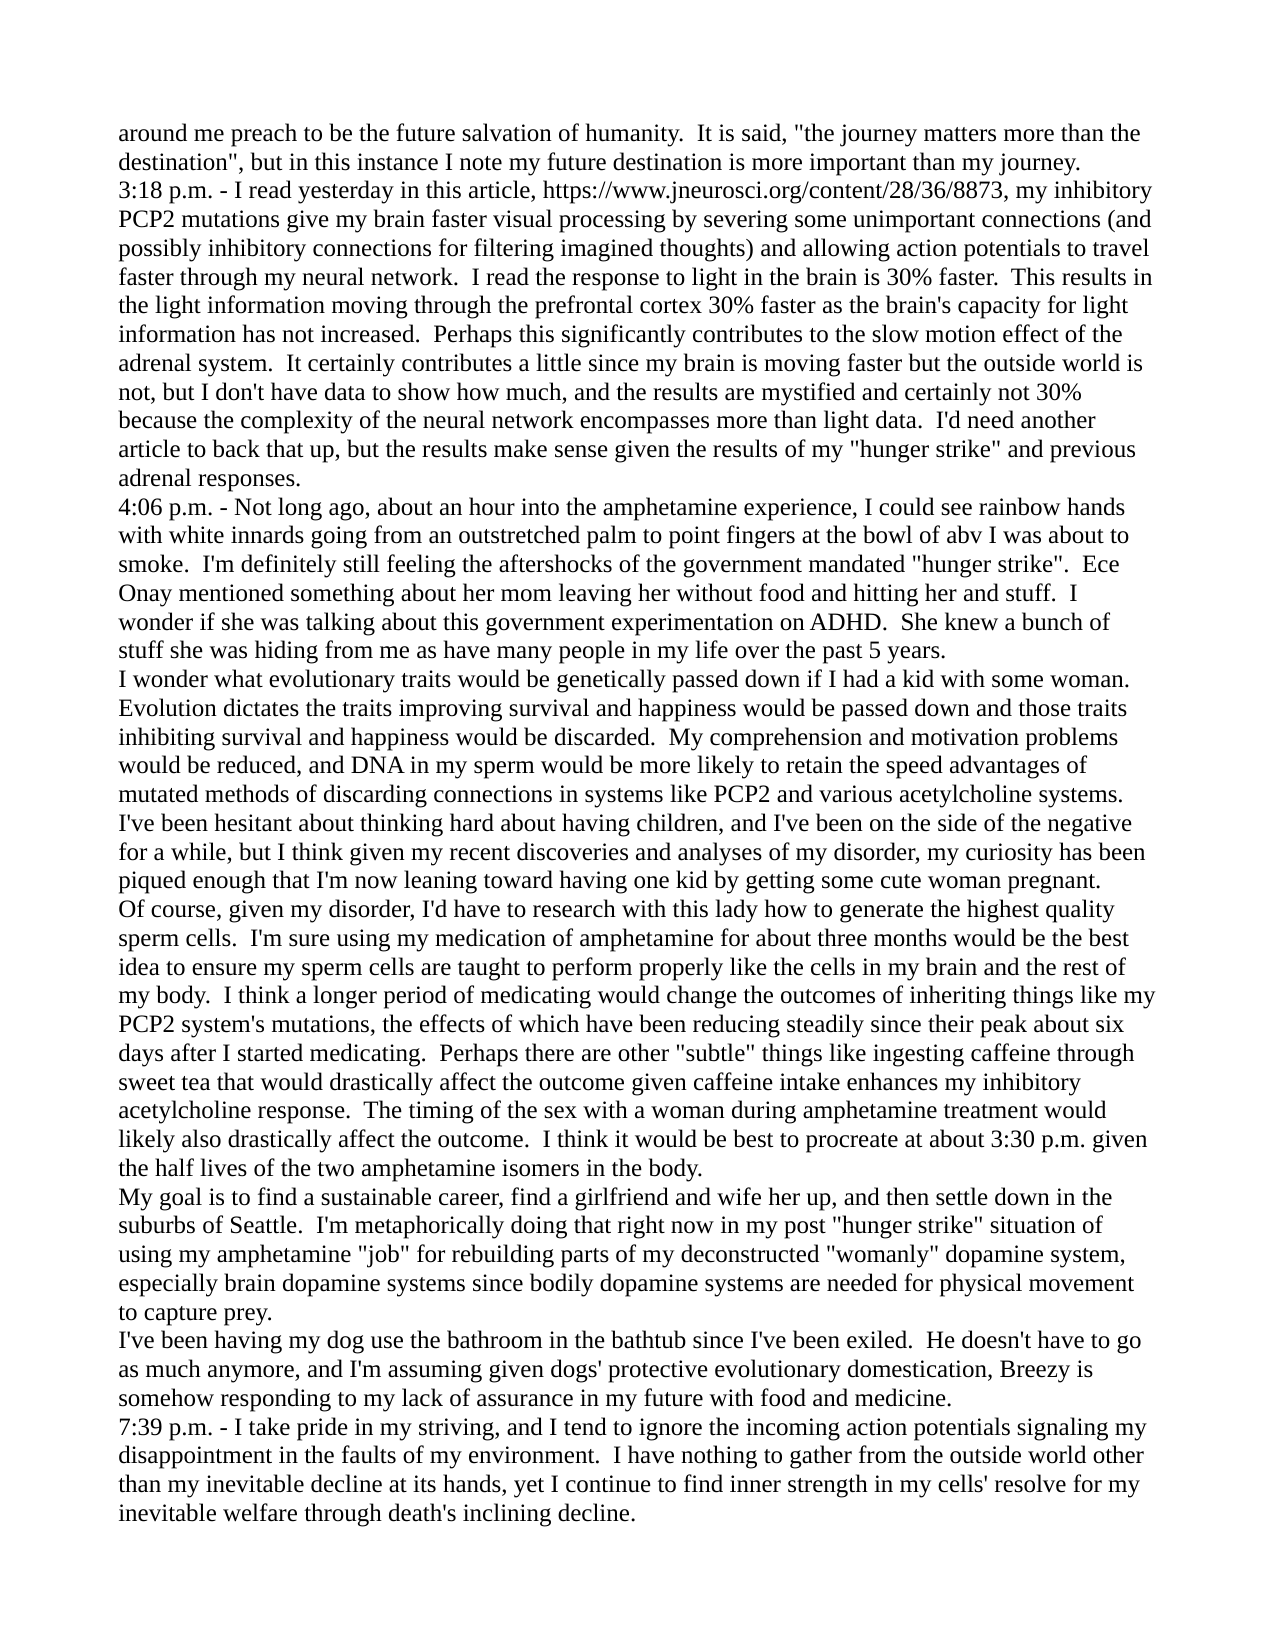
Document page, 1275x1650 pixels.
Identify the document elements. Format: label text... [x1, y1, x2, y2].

text I wonder what evolutionary traits would be genetically passed down if I had a kid with some woman. Evolution dictates the traits improving survival and happiness would be passed down and those traits inhibiting survival and happiness would be discarded. My comprehension and motivation problems would be reduced, and DNA in my sperm would be more likely to retain the speed advantages of mutated methods of discarding connections in systems like PCP2 and various acetylcholine systems. I've been hesitant about thinking hard about having children, and I've been on the side of the negative for a while, but I think given my recent discoveries and analyses of my disorder, my curiosity has been piqued enough that I'm now leaning toward having one kid by getting some cute woman pregnant. [118, 664, 1157, 894]
text around me preach to be the future salvation of humanity. It is said, "the journey matters more than the destination", but in this instance I note my future destination is more important than my journey. [118, 118, 1157, 176]
text 4:06 p.m. - Not long ago, about an hour into the amphetamine experience, I could see rainbow hands with white innards going from an outstretched palm to point fingers at the bowl of abv I was about to smoke. I'm definitely still feeling the aftershocks of the government mandated "hunger strike". Ece Onay mentioned something about her mom leaving her without food and hitting her and stuff. I wonder if she was talking about this government experimentation on ADHD. She knew a bunch of stuff she was hiding from me as have many people in my life over the past 5 years. [118, 492, 1157, 664]
text 7:39 p.m. - I take pride in my striving, and I tend to ignore the incoming action potentials signaling my disappointment in the faults of my environment. I have nothing to gather from the outside world other than my inevitable decline at its hands, yet I continue to find inner strength in my cells' resolve for my inevitable welfare through death's inclining decline. [118, 1412, 1157, 1527]
text My goal is to find a sustainable career, find a girlfriend and wife her up, and then settle down in the suburbs of Seattle. I'm metaphorically doing that right now in my post "hunger strike" situation of using my amphetamine "job" for rebuilding parts of my deconstructed "womanly" dopamine system, especially brain dopamine systems since bodily dopamine systems are needed for physical movement to capture prey. [118, 1182, 1157, 1326]
text 3:18 p.m. - I read yesterday in this article, https://www.jneurosci.org/content/28/36/8873, my inhibitory PCP2 mutations give my brain faster visual processing by severing some unimportant connections (and possibly inhibitory connections for filtering imagined thoughts) and allowing action potentials to travel faster through my neural network. I read the response to light in the brain is 30% faster. This results in the light information moving through the prefrontal cortex 30% faster as the brain's capacity for light information has not increased. Perhaps this significantly contributes to the slow motion effect of the adrenal system. It certainly contributes a little since my brain is moving faster but the outside world is not, but I don't have data to show how much, and the results are mystified and certainly not 30% because the complexity of the neural network encompasses more than light data. I'd need another article to back that up, but the results make sense given the results of my "hunger strike" and previous adrenal responses. [118, 176, 1157, 492]
text I've been having my dog use the bathroom in the bathtub since I've been exiled. He doesn't have to go as much anymore, and I'm assuming given dogs' protective evolutionary domestication, Breezy is somehow responding to my lack of assurance in my future with food and medicine. [118, 1326, 1157, 1412]
text Of course, given my disorder, I'd have to research with this lady how to generate the highest quality sperm cells. I'm sure using my medication of amphetamine for about three months would be the best idea to ensure my sperm cells are taught to perform properly like the cells in my brain and the rest of my body. I think a longer period of medicating would change the outcomes of inheriting things like my PCP2 system's mutations, the effects of which have been reducing steadily since their peak about six days after I started medicating. Perhaps there are other "subtle" things like ingesting caffeine through sweet tea that would drastically affect the outcome given caffeine intake enhances my inhibitory acetylcholine response. The timing of the sex with a woman during amphetamine treatment would likely also drastically affect the outcome. I think it would be best to procreate at about 3:30 p.m. given the half lives of the two amphetamine isomers in the body. [118, 894, 1157, 1182]
